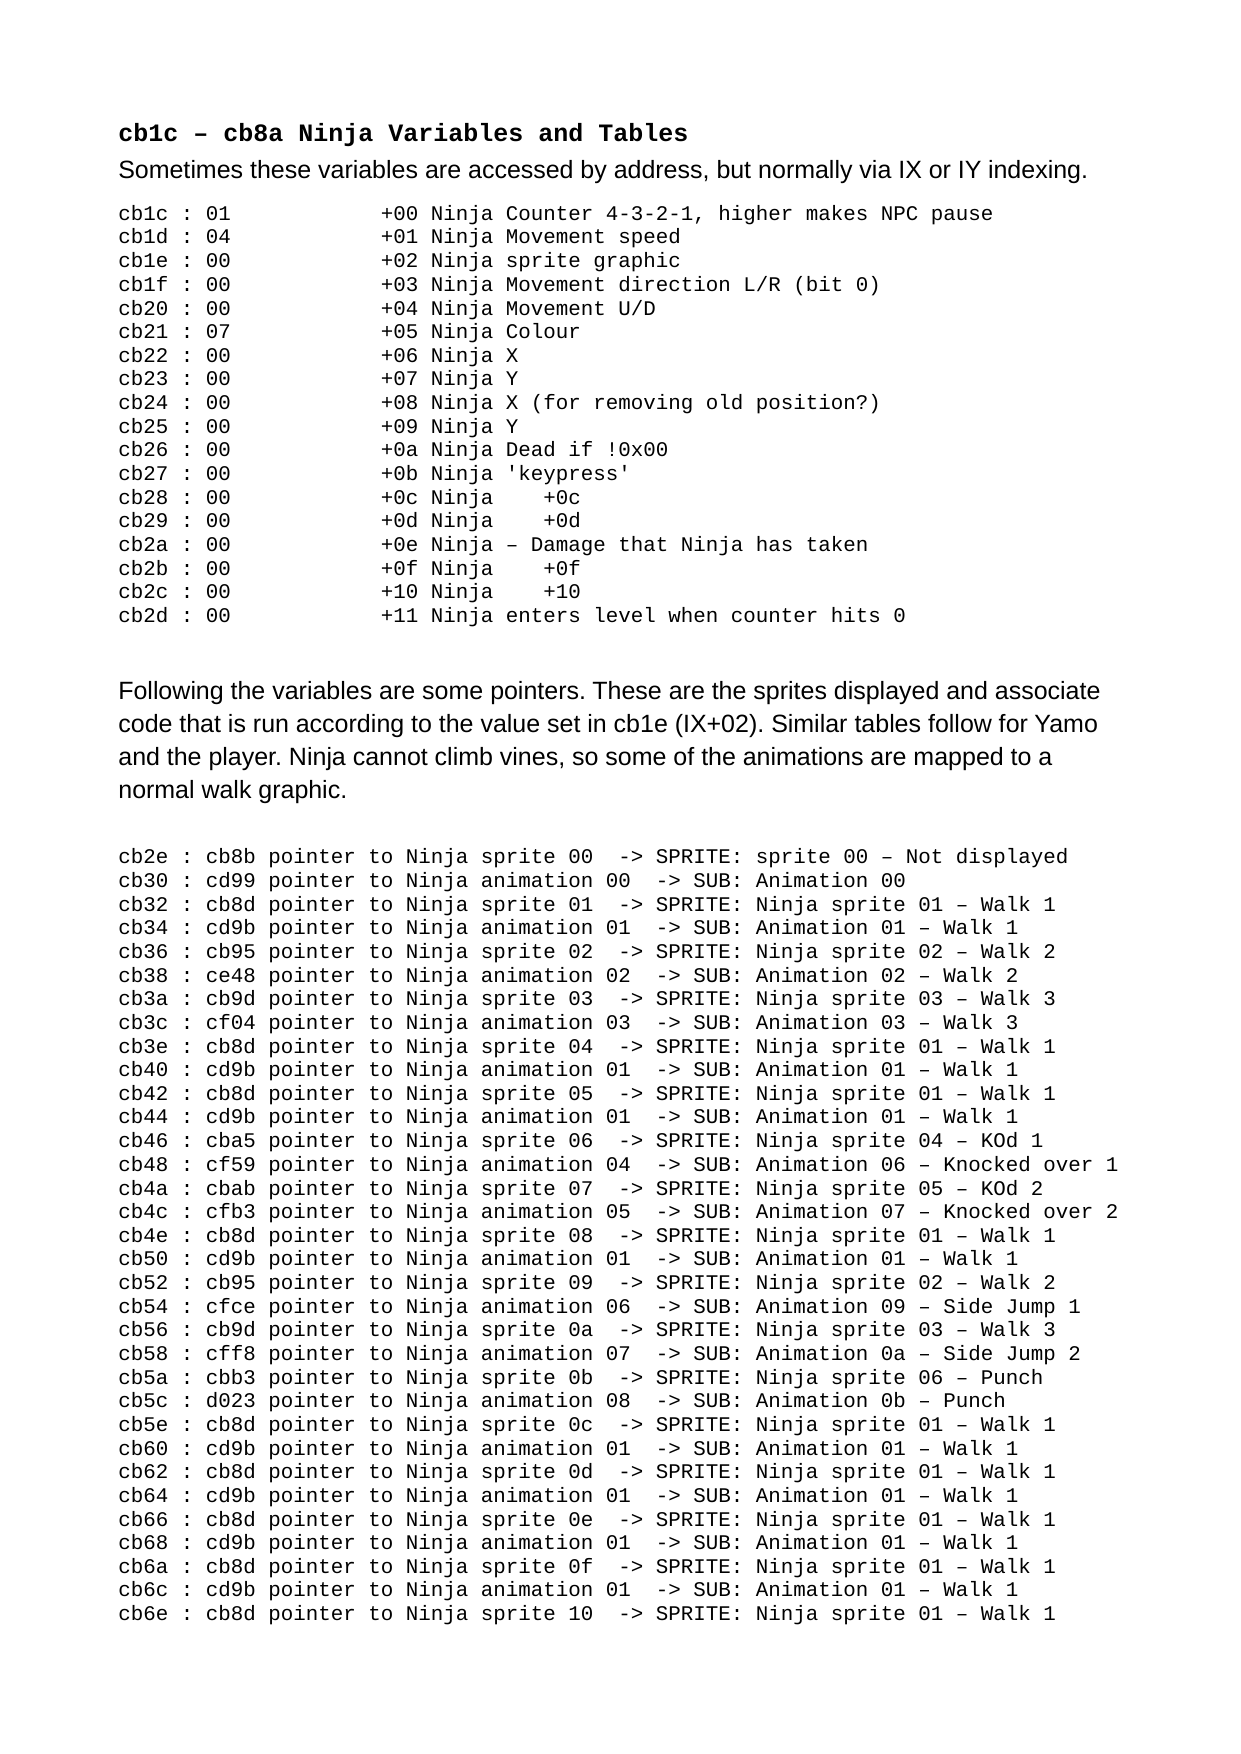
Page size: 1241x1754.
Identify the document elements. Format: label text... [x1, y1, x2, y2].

text cb42 : cb8d pointer to Ninja sprite 05 -> SPRITE: Ninja sprite 01 – Walk 1 [118, 1083, 1122, 1107]
text cb62 : cb8d pointer to Ninja sprite 0d -> SPRITE: Ninja sprite 01 – Walk 1 [118, 1461, 1122, 1485]
text cb3a : cb9d pointer to Ninja sprite 03 -> SPRITE: Ninja sprite 03 – Walk 3 [118, 988, 1122, 1012]
text cb38 : ce48 pointer to Ninja animation 02 -> SUB: Animation 02 – Walk 2 [118, 965, 1122, 988]
text cb36 : cb95 pointer to Ninja sprite 02 -> SPRITE: Ninja sprite 02 – Walk 2 [118, 941, 1122, 965]
text cb20 : 00 +04 Ninja Movement U/D [118, 297, 1122, 321]
text cb22 : 00 +06 Ninja X [118, 345, 1122, 368]
text Following the variables are some pointers. These are the sprites displayed and associate code that is run according to the value set in cb1e (IX+02). Similar tables follow for Yamo and the player. Ninja cannot climb vines, so some of the animations are mapped to a normal walk graphic. [118, 676, 1122, 804]
text cb46 : cba5 pointer to Ninja sprite 06 -> SPRITE: Ninja sprite 04 – KOd 1 [118, 1130, 1122, 1154]
text cb2e : cb8b pointer to Ninja sprite 00 -> SPRITE: sprite 00 – Not displayed [118, 846, 1122, 870]
subtitle cb1c – cb8a Ninja Variables and Tables [118, 121, 1122, 149]
text cb26 : 00 +0a Ninja Dead if !0x00 [118, 439, 1122, 463]
text cb66 : cb8d pointer to Ninja sprite 0e -> SPRITE: Ninja sprite 01 – Walk 1 [118, 1508, 1122, 1532]
text cb2c : 00 +10 Ninja +10 [118, 581, 1122, 605]
text cb6a : cb8d pointer to Ninja sprite 0f -> SPRITE: Ninja sprite 01 – Walk 1 [118, 1556, 1122, 1579]
text cb3c : cf04 pointer to Ninja animation 03 -> SUB: Animation 03 – Walk 3 [118, 1012, 1122, 1036]
text cb48 : cf59 pointer to Ninja animation 04 -> SUB: Animation 06 – Knocked over 1 [118, 1154, 1122, 1177]
text cb3e : cb8d pointer to Ninja sprite 04 -> SPRITE: Ninja sprite 01 – Walk 1 [118, 1036, 1122, 1059]
text cb4e : cb8d pointer to Ninja sprite 08 -> SPRITE: Ninja sprite 01 – Walk 1 [118, 1225, 1122, 1248]
text cb27 : 00 +0b Ninja 'keypress' [118, 463, 1122, 487]
text cb6e : cb8d pointer to Ninja sprite 10 -> SPRITE: Ninja sprite 01 – Walk 1 [118, 1603, 1122, 1627]
text cb44 : cd9b pointer to Ninja animation 01 -> SUB: Animation 01 – Walk 1 [118, 1107, 1122, 1130]
text cb21 : 07 +05 Ninja Colour [118, 321, 1122, 345]
text cb5a : cbb3 pointer to Ninja sprite 0b -> SPRITE: Ninja sprite 06 – Punch [118, 1367, 1122, 1390]
text cb4a : cbab pointer to Ninja sprite 07 -> SPRITE: Ninja sprite 05 – KOd 2 [118, 1177, 1122, 1201]
text Sometimes these variables are accessed by address, but normally via IX or IY indexing. [118, 155, 1122, 184]
text cb58 : cff8 pointer to Ninja animation 07 -> SUB: Animation 0a – Side Jump 2 [118, 1343, 1122, 1367]
text cb2d : 00 +11 Ninja enters level when counter hits 0 [118, 605, 1122, 628]
text cb68 : cd9b pointer to Ninja animation 01 -> SUB: Animation 01 – Walk 1 [118, 1532, 1122, 1556]
text cb4c : cfb3 pointer to Ninja animation 05 -> SUB: Animation 07 – Knocked over 2 [118, 1201, 1122, 1225]
text cb56 : cb9d pointer to Ninja sprite 0a -> SPRITE: Ninja sprite 03 – Walk 3 [118, 1319, 1122, 1343]
text cb5e : cb8d pointer to Ninja sprite 0c -> SPRITE: Ninja sprite 01 – Walk 1 [118, 1414, 1122, 1438]
text cb24 : 00 +08 Ninja X (for removing old position?) [118, 392, 1122, 416]
text cb32 : cb8d pointer to Ninja sprite 01 -> SPRITE: Ninja sprite 01 – Walk 1 [118, 894, 1122, 917]
text cb1e : 00 +02 Ninja sprite graphic [118, 250, 1122, 274]
text cb50 : cd9b pointer to Ninja animation 01 -> SUB: Animation 01 – Walk 1 [118, 1248, 1122, 1272]
text cb1c : 01 +00 Ninja Counter 4-3-2-1, higher makes NPC pause [118, 203, 1122, 227]
text cb6c : cd9b pointer to Ninja animation 01 -> SUB: Animation 01 – Walk 1 [118, 1579, 1122, 1603]
text cb28 : 00 +0c Ninja +0c [118, 487, 1122, 510]
text cb2a : 00 +0e Ninja – Damage that Ninja has taken [118, 534, 1122, 558]
text cb5c : d023 pointer to Ninja animation 08 -> SUB: Animation 0b – Punch [118, 1390, 1122, 1414]
text cb29 : 00 +0d Ninja +0d [118, 510, 1122, 534]
text cb23 : 00 +07 Ninja Y [118, 368, 1122, 392]
text cb52 : cb95 pointer to Ninja sprite 09 -> SPRITE: Ninja sprite 02 – Walk 2 [118, 1272, 1122, 1296]
text cb64 : cd9b pointer to Ninja animation 01 -> SUB: Animation 01 – Walk 1 [118, 1485, 1122, 1508]
text cb1d : 04 +01 Ninja Movement speed [118, 227, 1122, 250]
text cb60 : cd9b pointer to Ninja animation 01 -> SUB: Animation 01 – Walk 1 [118, 1438, 1122, 1461]
text cb25 : 00 +09 Ninja Y [118, 416, 1122, 439]
text cb30 : cd99 pointer to Ninja animation 00 -> SUB: Animation 00 [118, 870, 1122, 894]
text cb1f : 00 +03 Ninja Movement direction L/R (bit 0) [118, 274, 1122, 297]
text cb2b : 00 +0f Ninja +0f [118, 558, 1122, 581]
text cb34 : cd9b pointer to Ninja animation 01 -> SUB: Animation 01 – Walk 1 [118, 917, 1122, 941]
text cb40 : cd9b pointer to Ninja animation 01 -> SUB: Animation 01 – Walk 1 [118, 1059, 1122, 1083]
text cb54 : cfce pointer to Ninja animation 06 -> SUB: Animation 09 – Side Jump 1 [118, 1296, 1122, 1319]
